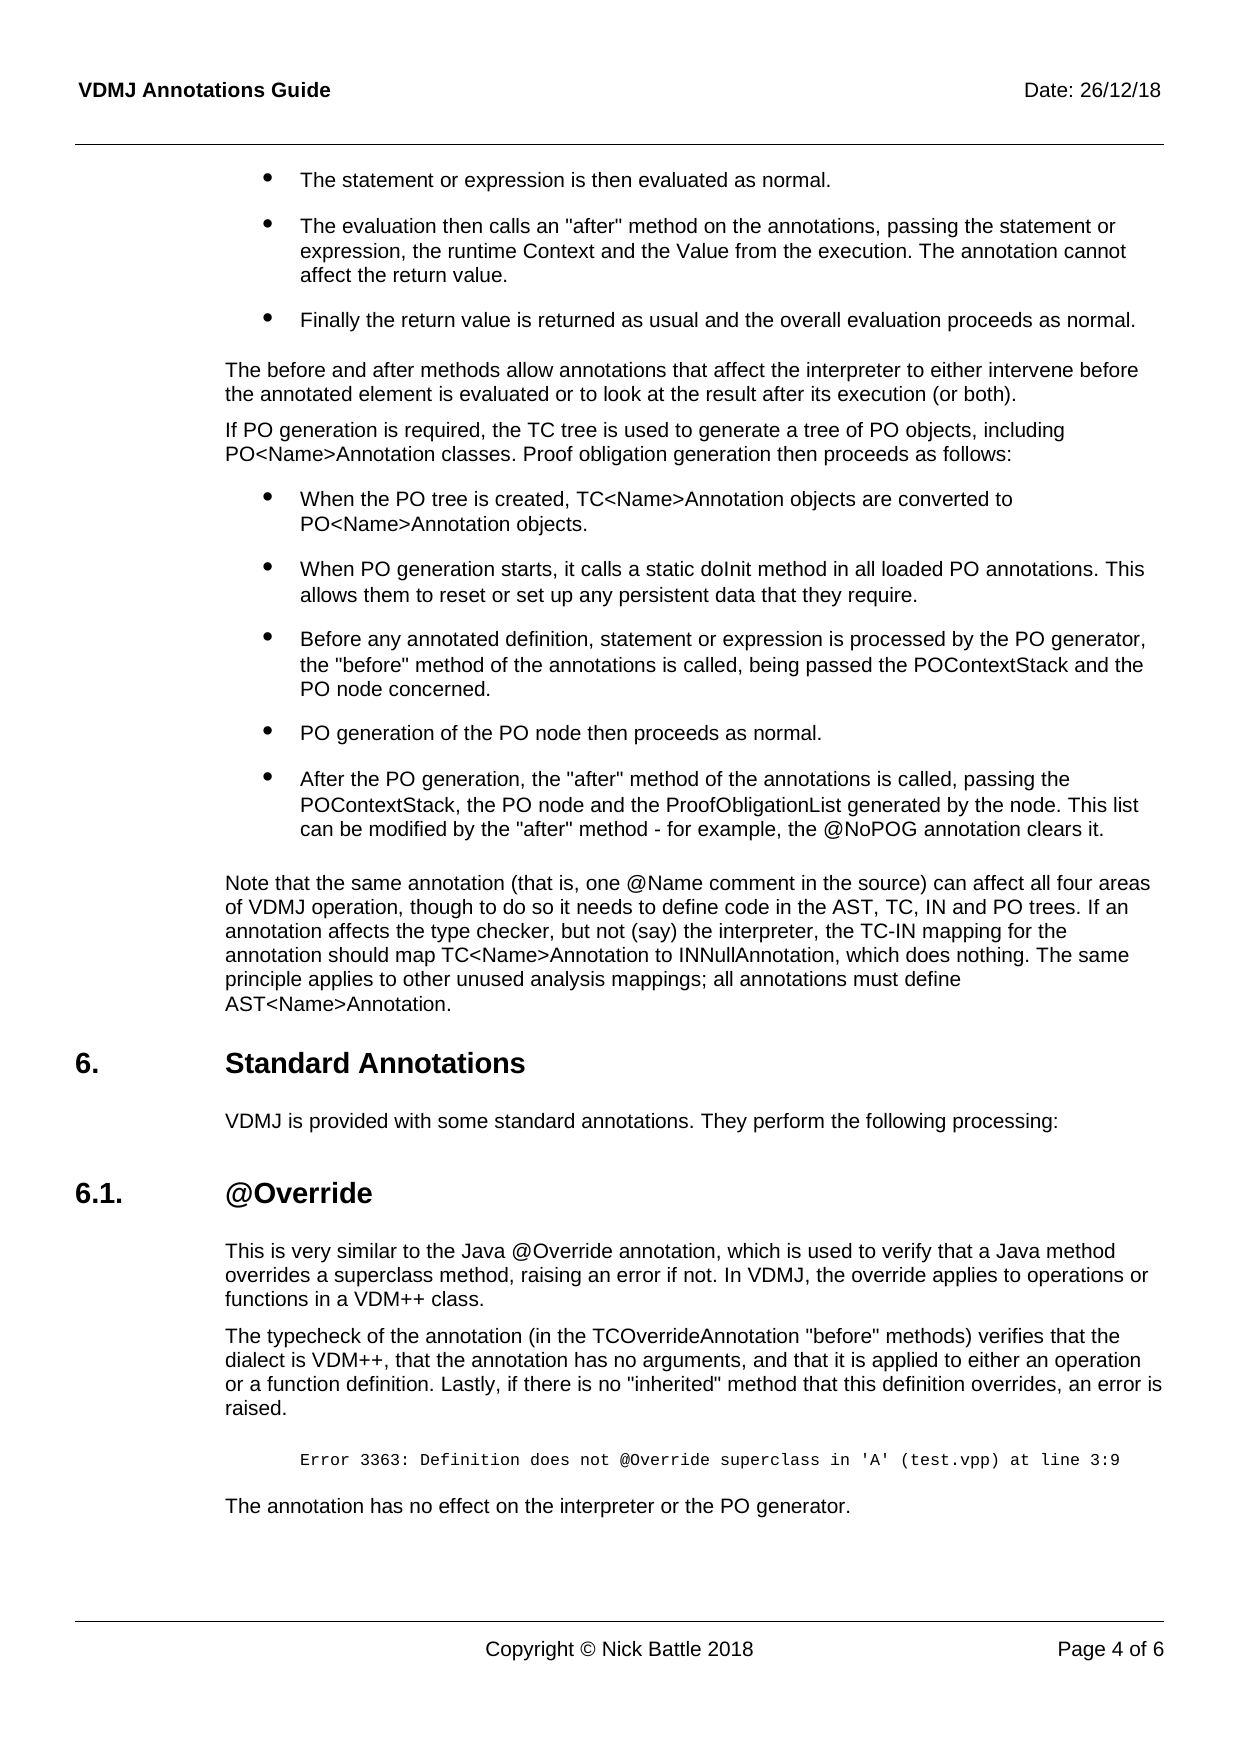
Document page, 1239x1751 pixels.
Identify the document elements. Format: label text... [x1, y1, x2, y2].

list Before any annotated definition, statement or expression is processed by the PO generator, the "before" method of the annotations is called, being passed the POContextStack and the PO node concerned. [262, 619, 1164, 701]
text The typecheck of the annotation (in the TCOverrideAnnotation "before" methods) verifies that the dialect is VDM++, that the annotation has no arguments, and that it is applied to either an operation or a function definition. Lastly, if there is no "inherited" method that this definition overrides, an error is raised. [225, 1324, 1164, 1420]
text This is very similar to the Java @Override annotation, which is used to verify that a Java method overrides a superclass method, raising an error if not. In VDMJ, the override applies to operations or functions in a VDM++ class. [225, 1239, 1164, 1311]
text Note that the same annotation (that is, one @Name comment in the source) can affect all four areas of VDMJ operation, though to do so it needs to define code in the AST, TC, IN and PO trees. If an annotation affects the type checker, but not (say) the interpreter, the TC-IN mapping for the annotation should map TC<Name>Annotation to INNullAnnotation, which does nothing. The same principle applies to other unused analysis mappings; all annotations must define AST<Name>Annotation. [225, 871, 1164, 1016]
list When PO generation starts, it calls a static doInit method in all loaded PO annotations. This allows them to reset or set up any persistent data that they require. [262, 549, 1164, 607]
text The before and after methods allow annotations that affect the interpreter to either intervene before the annotated element is evaluated or to look at the result after its execution (or both). [225, 358, 1164, 406]
list After the PO generation, the "after" method of the annotations is called, passing the POContextStack, the PO node and the ProofObligationList generated by the node. This list can be modified by the "after" method - for example, the @NoPOG annotation clears it. [262, 759, 1164, 841]
text VDMJ is provided with some standard annotations. They perform the following processing: [225, 1109, 1164, 1133]
text Error 3363: Definition does not @Override superclass in 'A' (test.vpp) at line 3:9 [300, 1452, 1164, 1470]
text The annotation has no effect on the interpreter or the PO generator. [225, 1494, 1164, 1518]
subtitle @Override [75, 1176, 1164, 1209]
list The evaluation then calls an "after" method on the annotations, passing the statement or expression, the runtime Context and the Value from the execution. The annotation cannot affect the return value. [262, 206, 1164, 287]
list Finally the return value is returned as usual and the overall evaluation proceeds as normal. [262, 300, 1164, 333]
list PO generation of the PO node then proceeds as normal. [262, 713, 1164, 747]
subtitle Standard Annotations [75, 1046, 1164, 1079]
list When the PO tree is created, TC<Name>Annotation objects are converted to PO<Name>Annotation objects. [262, 479, 1164, 536]
list The statement or expression is then evaluated as normal. [262, 160, 1164, 193]
text If PO generation is required, the TC tree is used to generate a tree of PO objects, including PO<Name>Annotation classes. Proof obligation generation then proceeds as follows: [225, 418, 1164, 466]
